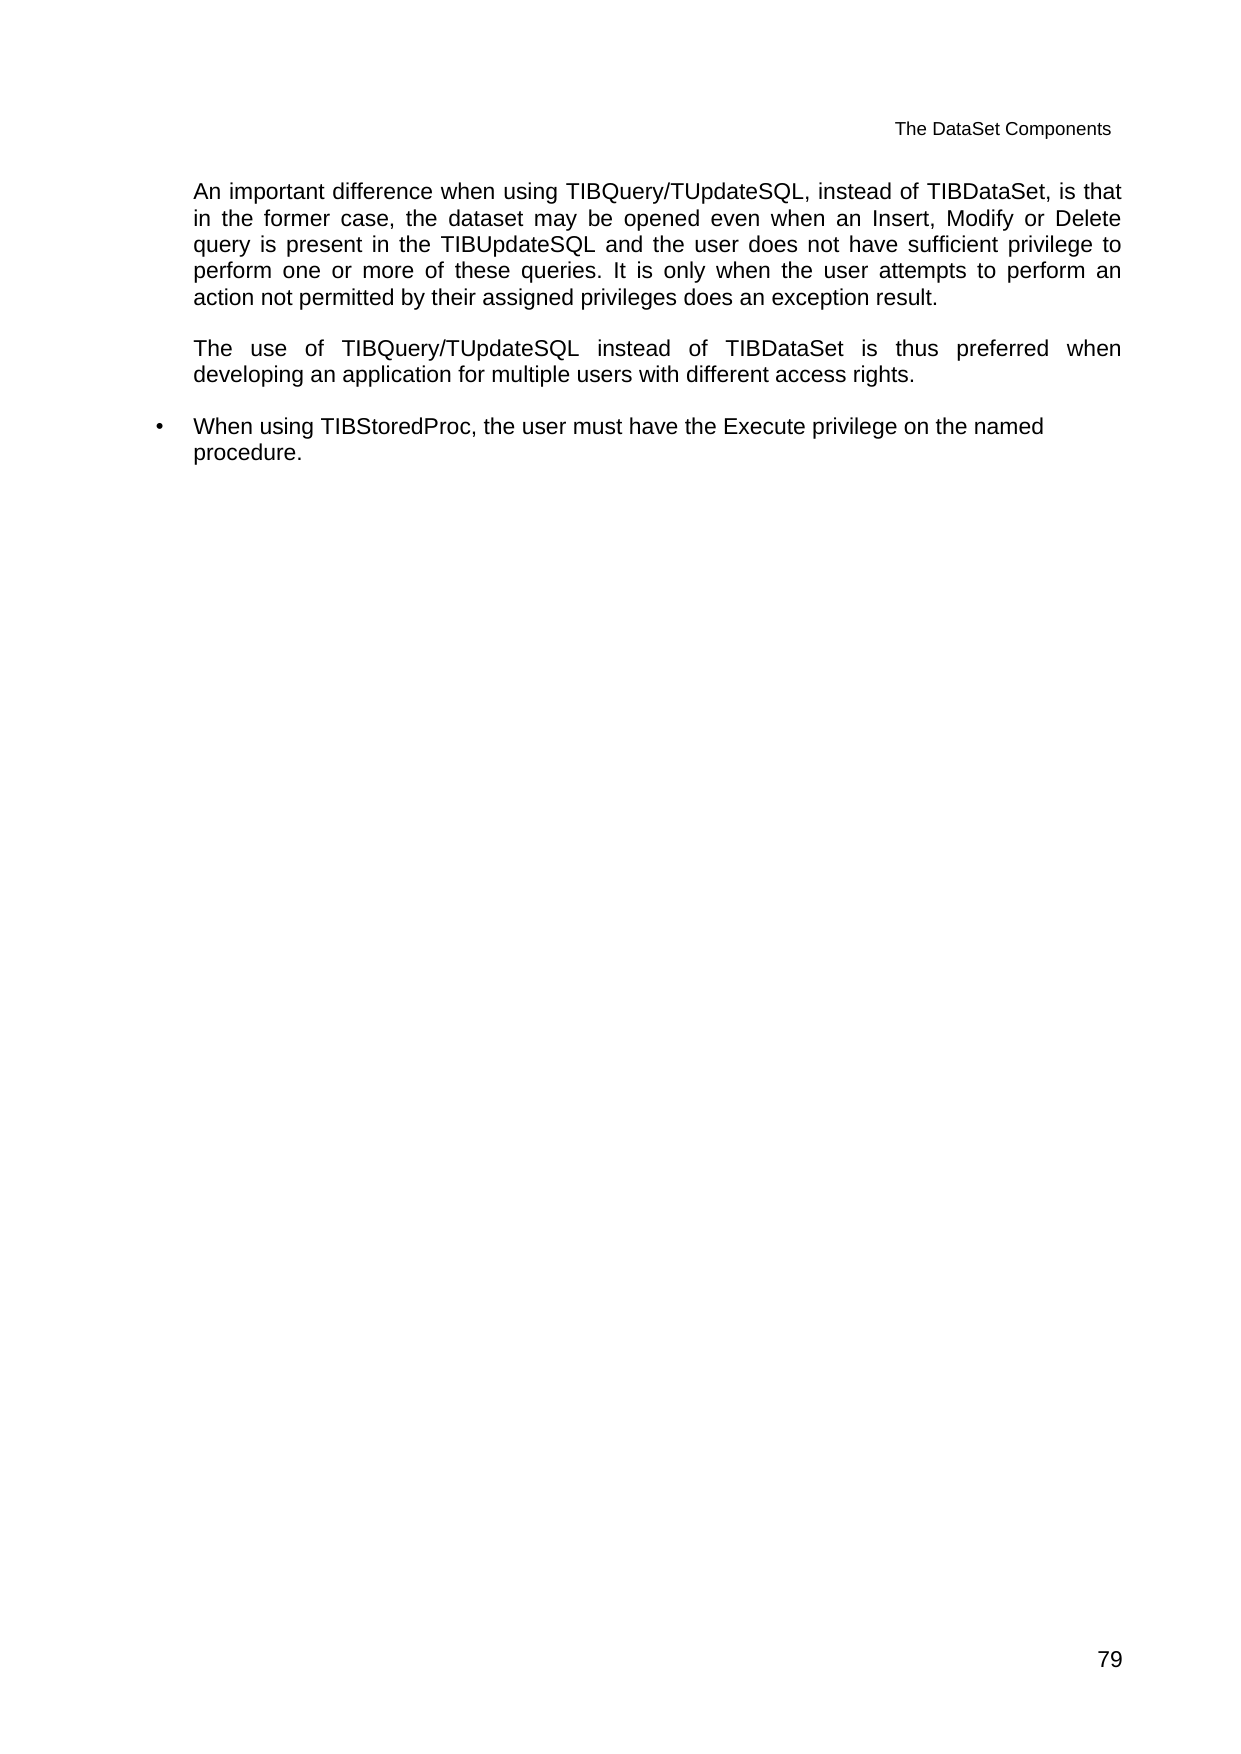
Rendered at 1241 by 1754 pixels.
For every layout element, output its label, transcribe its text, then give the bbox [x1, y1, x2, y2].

text The use of TIBQuery/TUpdateSQL instead of TIBDataSet is thus preferred when developing an application for multiple users with different access rights. [193, 335, 1122, 388]
text An important difference when using TIBQuery/TUpdateSQL, instead of TIBDataSet, is that in the former case, the dataset may be opened even when an Insert, Modify or Delete query is present in the TIBUpdateSQL and the user does not have sufficient privilege to perform one or more of these queries. It is only when the user attempts to perform an action not permitted by their assigned privileges does an exception result. [193, 178, 1122, 310]
list When using TIBStoredProc, the user must have the Execute privilege on the named procedure. [156, 413, 1122, 465]
